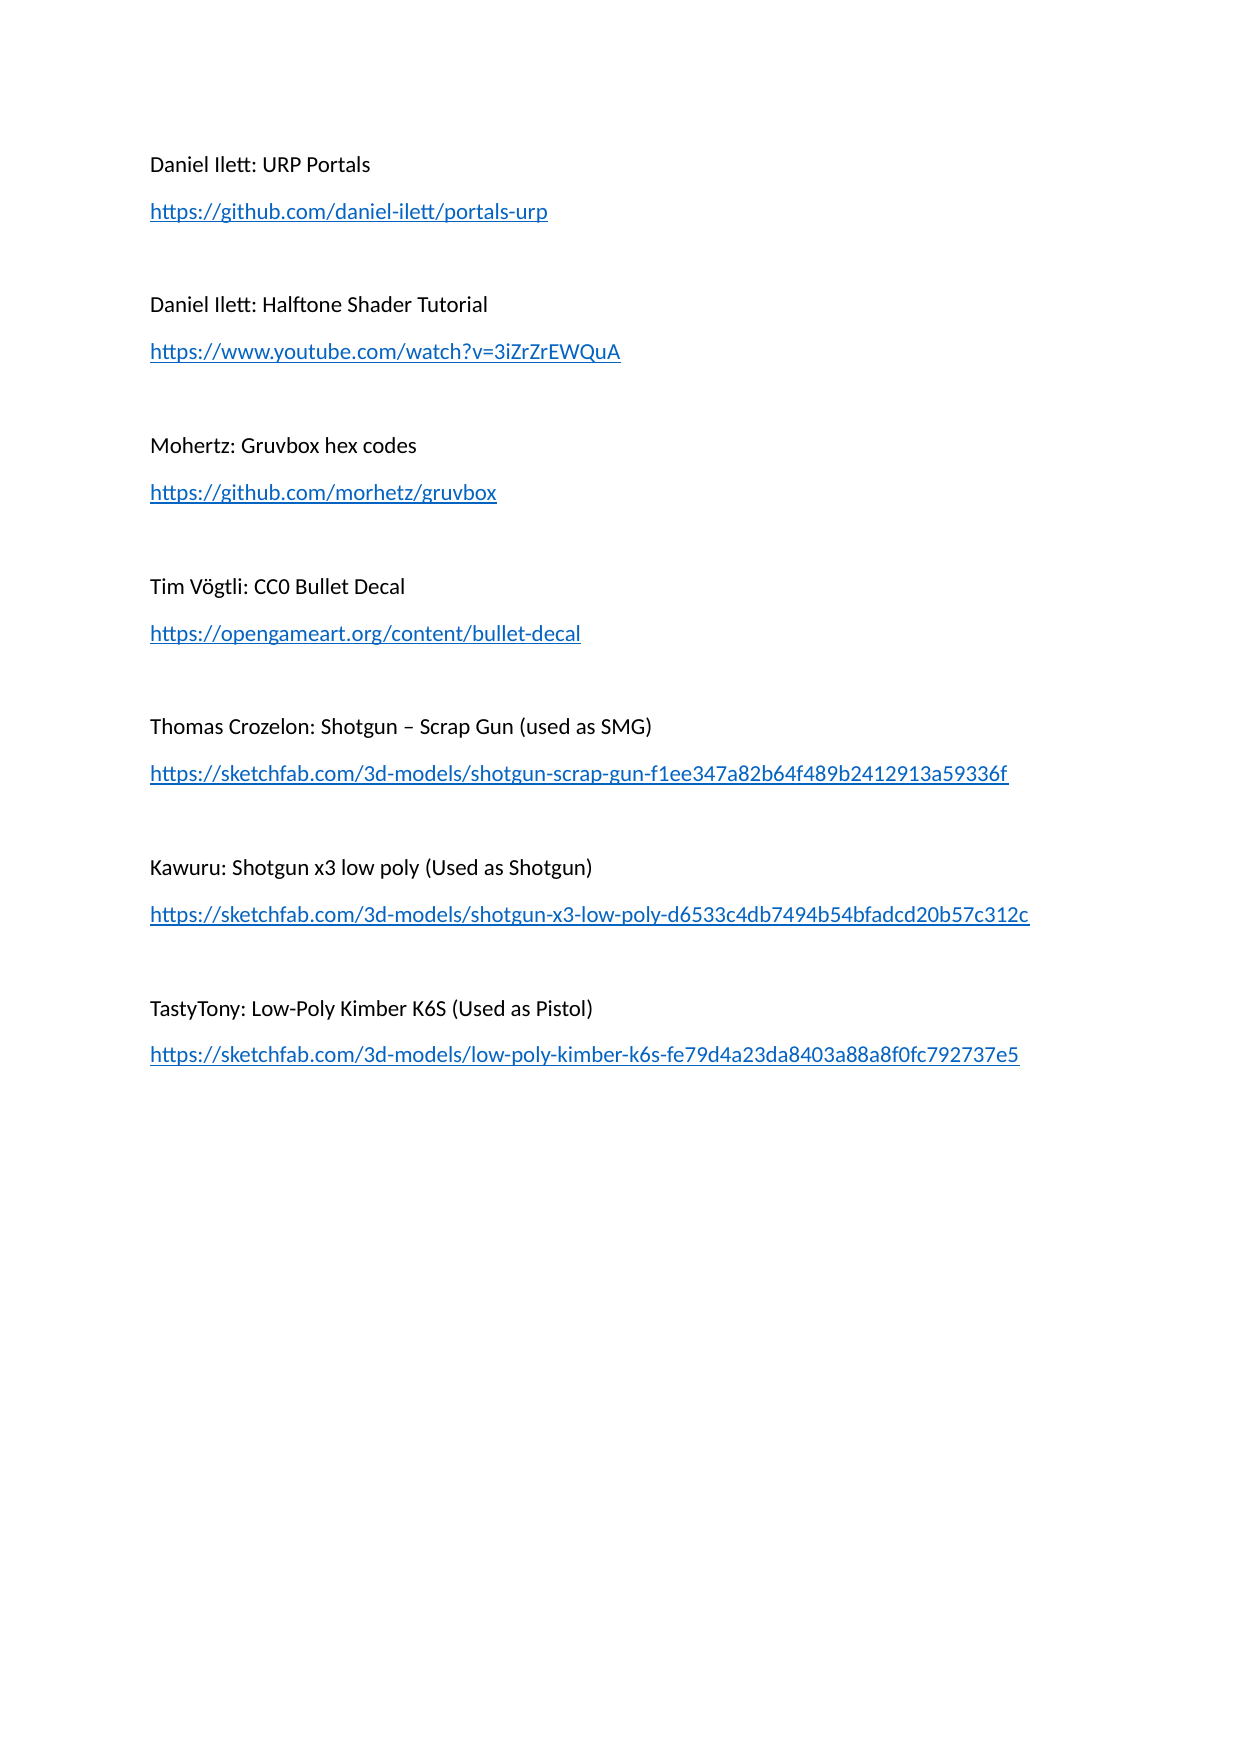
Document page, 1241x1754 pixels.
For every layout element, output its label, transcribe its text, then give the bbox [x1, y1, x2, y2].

text Tim Vögtli: CC0 Bullet Decal [150, 572, 1090, 600]
text Daniel Ilett: Halftone Shader Tutorial [150, 291, 1090, 319]
text Kawuru: Shotgun x3 low poly (Used as Shotgun) [150, 853, 1090, 881]
text Mohertz: Gruvbox hex codes [150, 431, 1090, 459]
text https://sketchfab.com/3d-models/shotgun-scrap-gun-f1ee347a82b64f489b2412913a59336f [150, 759, 1090, 787]
text Thomas Crozelon: Shotgun – Scrap Gun (used as SMG) [150, 712, 1090, 741]
text Daniel Ilett: URP Portals [150, 150, 1090, 178]
text TastyTony: Low-Poly Kimber K6S (Used as Pistol) [150, 994, 1090, 1022]
text https://opengameart.org/content/bullet-decal [150, 619, 1090, 647]
text https://www.youtube.com/watch?v=3iZrZrEWQuA [150, 337, 1090, 366]
text https://github.com/daniel-ilett/portals-urp [150, 197, 1090, 225]
text https://github.com/morhetz/gruvbox [150, 478, 1090, 506]
text https://sketchfab.com/3d-models/low-poly-kimber-k6s-fe79d4a23da8403a88a8f0fc792737e5 [150, 1041, 1090, 1069]
text https://sketchfab.com/3d-models/shotgun-x3-low-poly-d6533c4db7494b54bfadcd20b57c312c [150, 900, 1090, 928]
